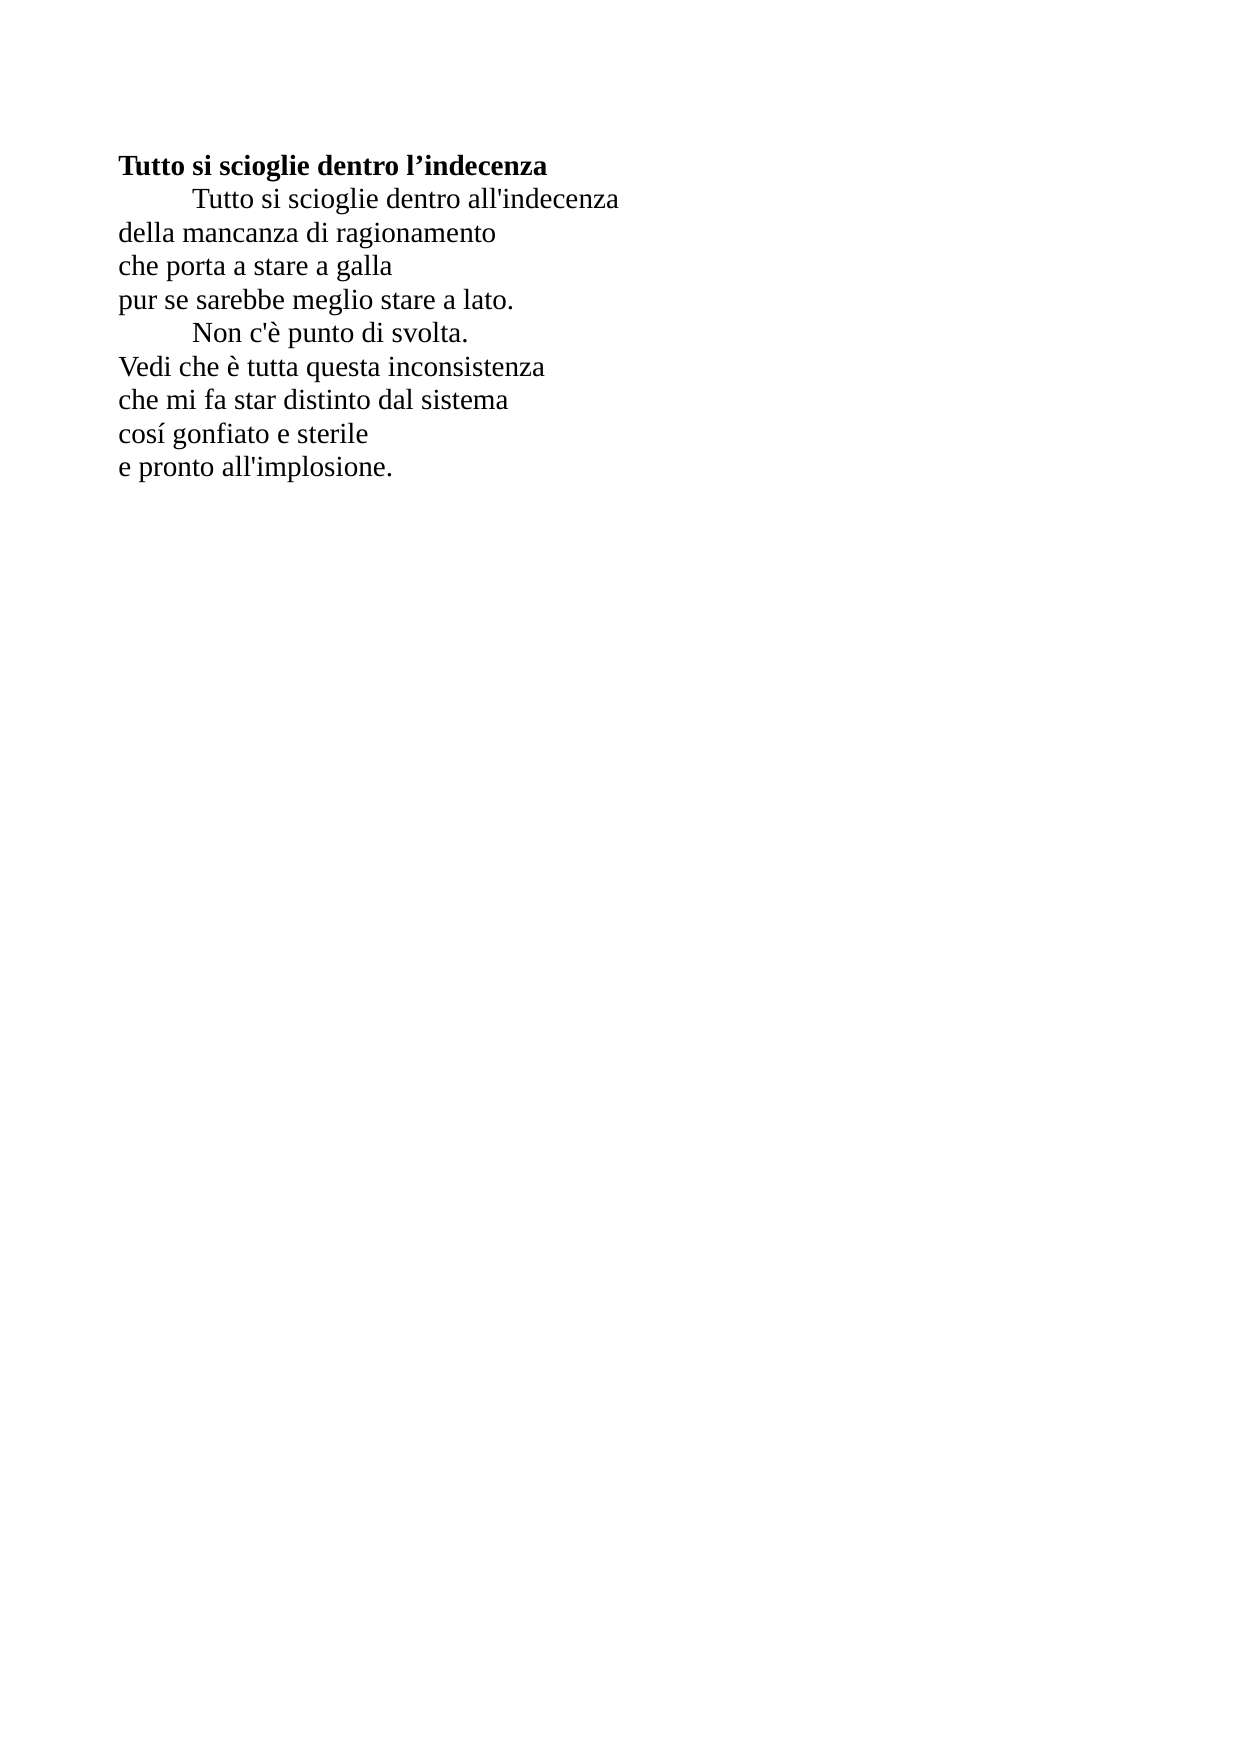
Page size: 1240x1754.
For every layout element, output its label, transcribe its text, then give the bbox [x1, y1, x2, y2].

text Tutto si scioglie dentro all'indecenza [118, 181, 1121, 215]
text Vedi che è tutta questa inconsistenza [118, 349, 1121, 382]
text della mancanza di ragionamento [118, 215, 1121, 248]
text cosí gonfiato e sterile [118, 416, 1121, 449]
text che mi fa star distinto dal sistema [118, 382, 1121, 416]
text e pronto all'implosione. [118, 449, 1121, 483]
text che porta a stare a galla [118, 248, 1121, 282]
text pur se sarebbe meglio stare a lato. [118, 282, 1121, 315]
text Non c'è punto di svolta. [118, 315, 1121, 349]
text Tutto si scioglie dentro l’indecenza [118, 148, 1121, 181]
